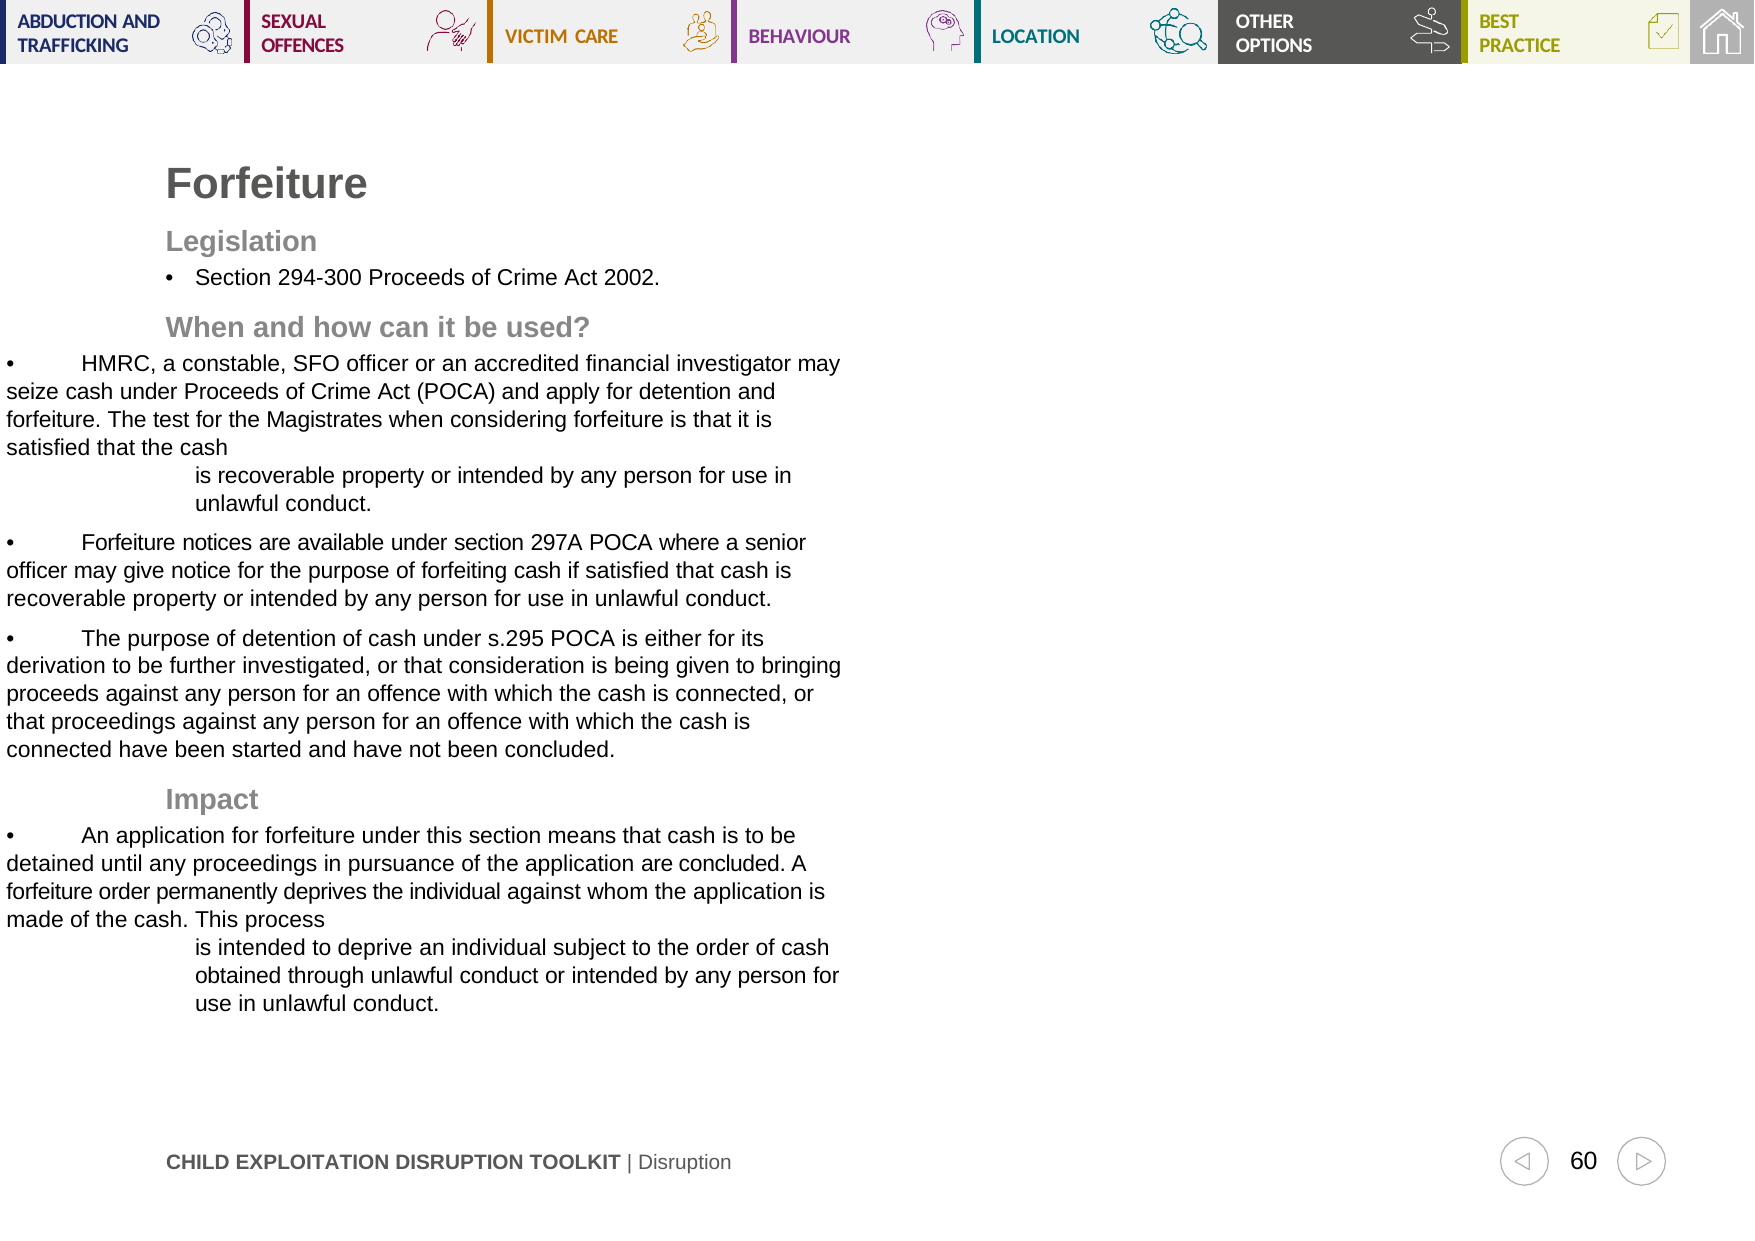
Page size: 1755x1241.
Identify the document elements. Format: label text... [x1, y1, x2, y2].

text is recoverable property or intended by any person for use in unlawful conduct. [195, 462, 856, 516]
list Section 294-300 Proceeds of Crime Act 2002. [165, 264, 1702, 290]
list The purpose of detention of cash under s.295 POCA is either for its derivation to be further investigated, or that consideration is being given to bringing proceeds against any person for an offence with which the cash is connected, or that proceedings against any person for an offence with which the cash is connected have been started and have not been concluded. [6, 624, 852, 762]
text is intended to deprive an individual subject to the order of cash obtained through unlawful conduct or intended by any person for use in unlawful conduct. [195, 934, 862, 1016]
list Forfeiture notices are available under section 297A POCA where a senior officer may give notice for the purpose of forfeiting cash if satisfied that cash is recoverable property or intended by any person for use in unlawful conduct. [6, 529, 826, 611]
list HMRC, a constable, SFO officer or an accredited financial investigator may seize cash under Proceeds of Crime Act (POCA) and apply for detention and forfeiture. The test for the Magistrates when considering forfeiture is that it is satisfied that the cash [6, 350, 842, 460]
subtitle Legislation [165, 224, 1702, 257]
list An application for forfeiture under this section means that cash is to be detained until any proceedings in pursuance of the application are concluded. A forfeiture order permanently deprives the individual against whom the application is made of the cash. This process [6, 822, 865, 932]
subtitle Forfeiture [165, 157, 1702, 208]
subtitle Impact [165, 782, 1702, 816]
subtitle When and how can it be used? [165, 310, 1702, 344]
